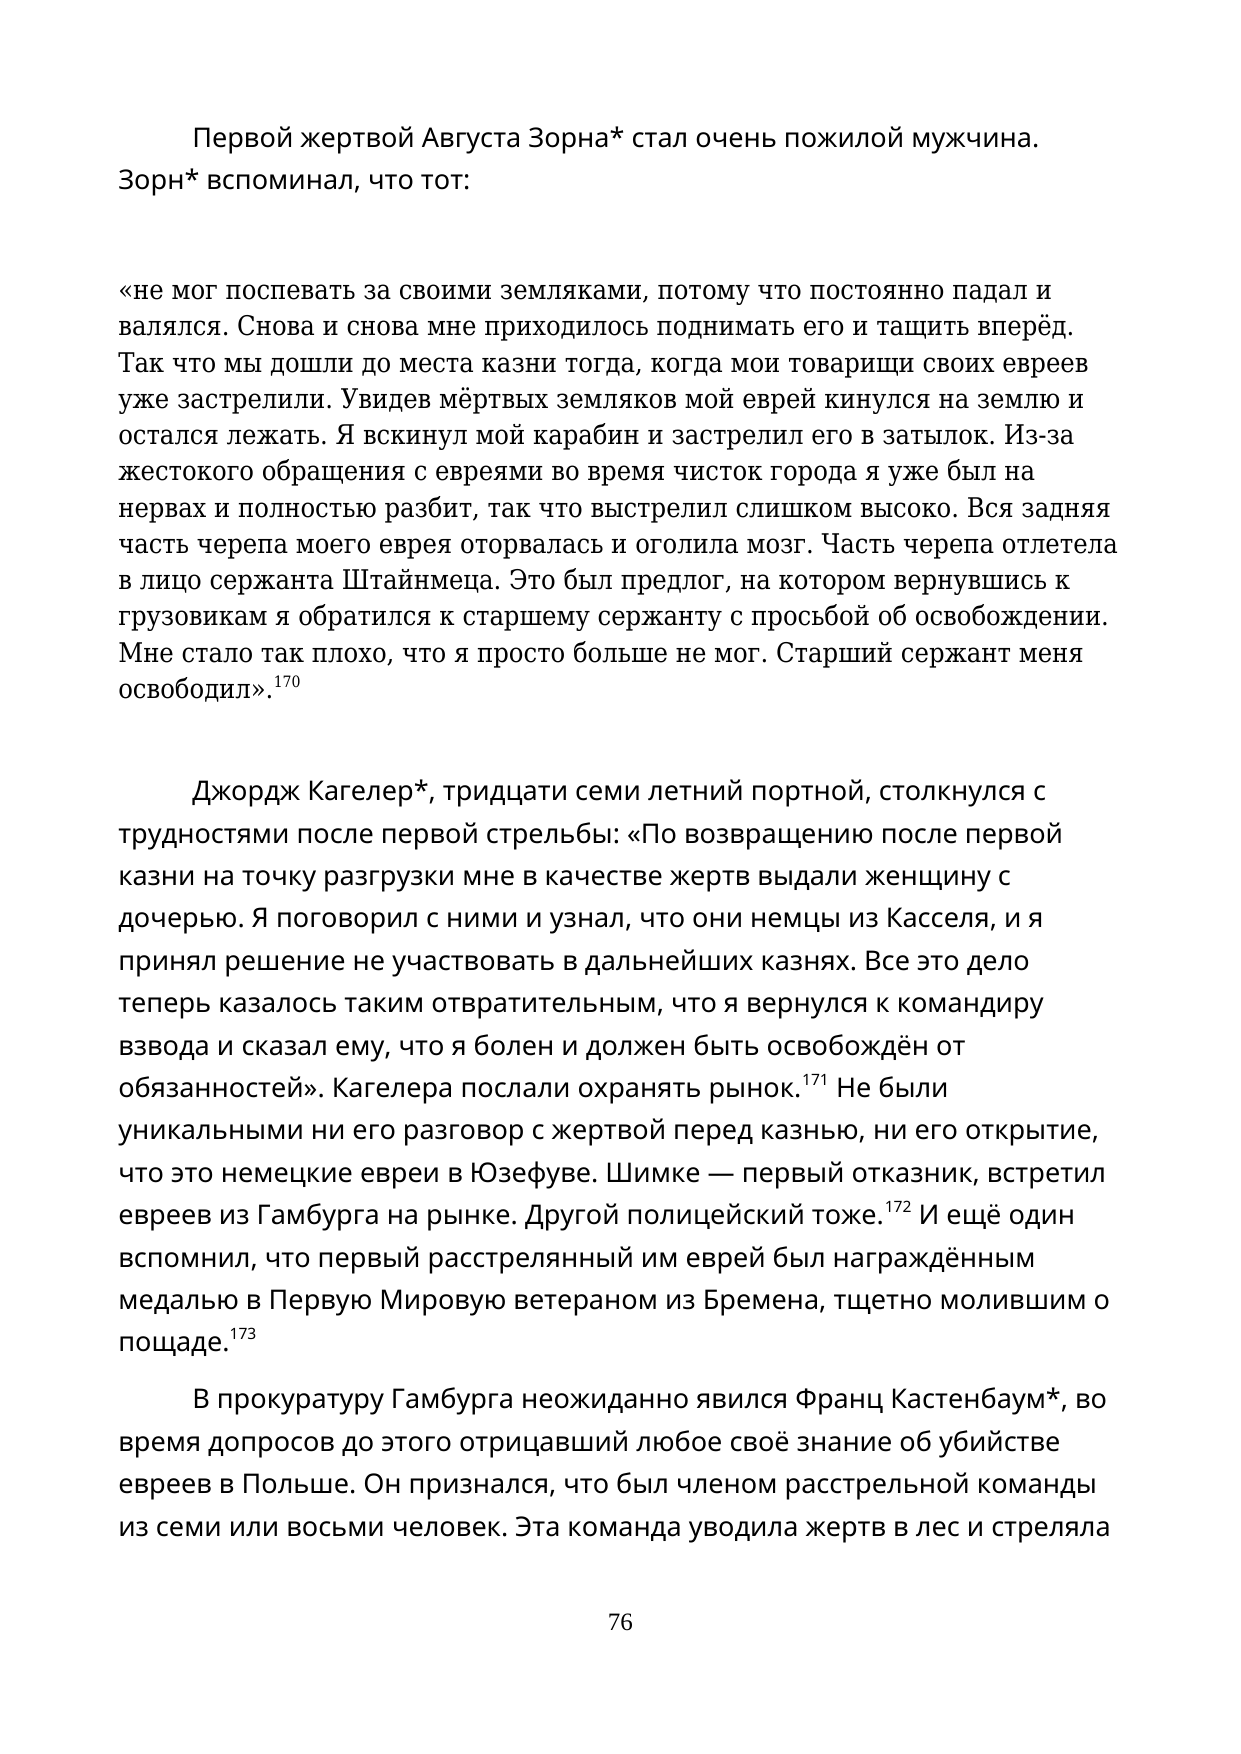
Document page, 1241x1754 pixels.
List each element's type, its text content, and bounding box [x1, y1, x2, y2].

text Первой жертвой Августа Зорна* стал очень пожилой мужчина. Зорн* вспоминал, что тот: [118, 118, 1122, 197]
text В прокуратуру Гамбурга неожиданно явился Франц Кастенбаум*, во время допросов до этого отрицавший любое своё знание об убийстве евреев в Польше. Он признался, что был членом расстрельной команды из семи или восьми человек. Эта команда уводила жертв в лес и стреляла [118, 1380, 1122, 1544]
text Джордж Кагелер*, тридцати семи летний портной, столкнулся с трудностями после первой стрельбы: «По возвращению после первой казни на точку разгрузки мне в качестве жертв выдали женщину с дочерью. Я поговорил с ними и узнал, что они немцы из Касселя, и я принял решение не участвовать в дальнейших казнях. Все это дело теперь казалось таким отвратительным, что я вернулся к командиру взвода и сказал ему, что я болен и должен быть освобождён от обязанностей». Кагелера послали охранять рынок. Не были уникальными ни его разговор с жертвой перед казнью, ни его открытие, что это немецкие евреи в Юзефуве. Шимке — первый отказник, встретил евреев из Гамбурга на рынке. Другой полицейский тоже. И ещё один вспомнил, что первый расстрелянный им еврей был награждённым медалью в Первую Мировую ветераном из Бремена, тщетно молившим о пощаде. [118, 772, 1122, 1360]
text «не мог поспевать за своими земляками, потому что постоянно падал и валялся. Снова и снова мне приходилось поднимать его и тащить вперёд. Так что мы дошли до места казни тогда, когда мои товарищи своих евреев уже застрелили. Увидев мёртвых земляков мой еврей кинулся на землю и остался лежать. Я вскинул мой карабин и застрелил его в затылок. Из-за жестокого обращения с евреями во время чисток города я уже был на нервах и полностью разбит, так что выстрелил слишком высоко. Вся задняя часть черепа моего еврея оторвалась и оголила мозг. Часть черепа отлетела в лицо сержанта Штайнмеца. Это был предлог, на котором вернувшись к грузовикам я обратился к старшему сержанту с просьбой об освобождении. Мне стало так плохо, что я просто больше не мог. Старший сержант меня освободил». [118, 274, 1122, 705]
